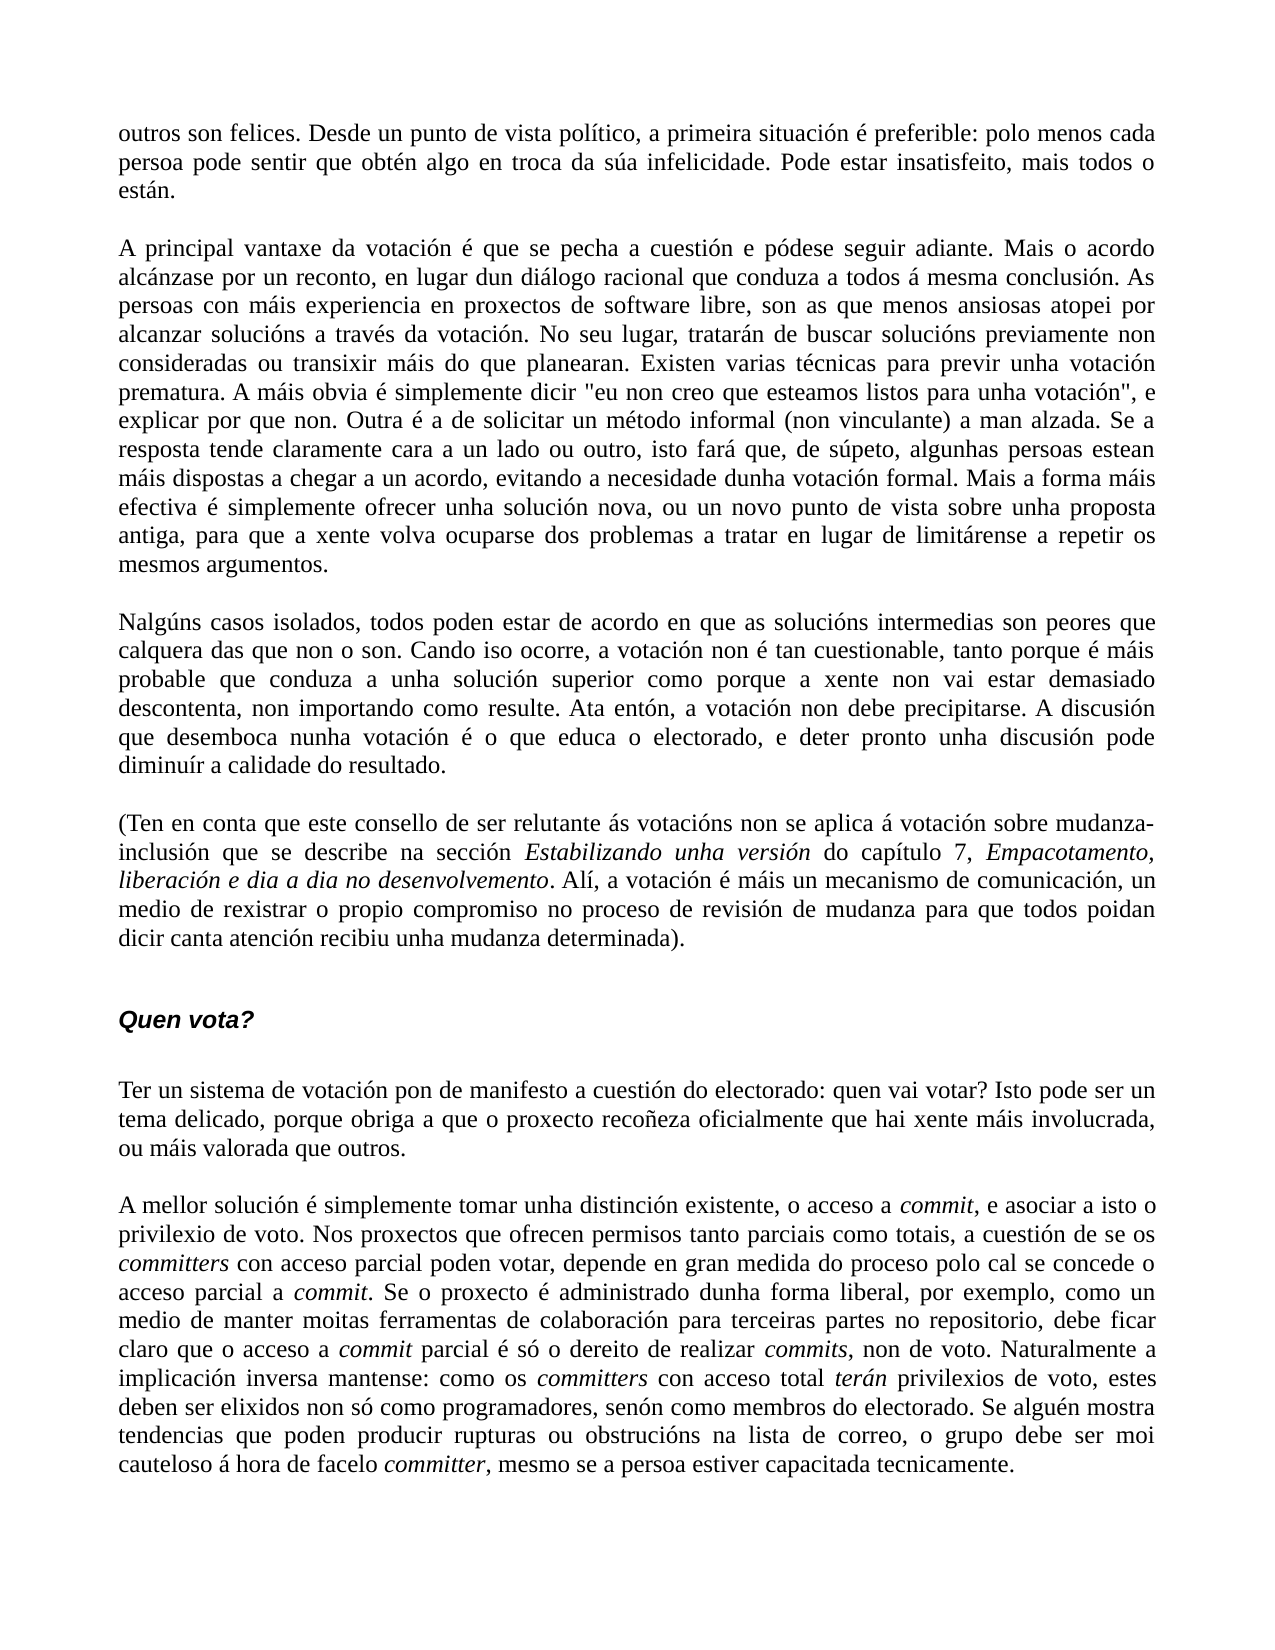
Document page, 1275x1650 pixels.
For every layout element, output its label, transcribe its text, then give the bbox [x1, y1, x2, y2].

text outros son felices. Desde un punto de vista político, a primeira situación é preferible: polo menos cada persoa pode sentir que obtén algo en troca da súa infelicidade. Pode estar insatisfeito, mais todos o están. [118, 118, 1157, 204]
text A mellor solución é simplemente tomar unha distinción existente, o acceso a commit, e asociar a isto o privilexio de voto. Nos proxectos que ofrecen permisos tanto parciais como totais, a cuestión de se os committers con acceso parcial poden votar, depende en gran medida do proceso polo cal se concede o acceso parcial a commit. Se o proxecto é administrado dunha forma liberal, por exemplo, como un medio de manter moitas ferramentas de colaboración para terceiras partes no repositorio, debe ficar claro que o acceso a commit parcial é só o dereito de realizar commits, non de voto. Naturalmente a implicación inversa mantense: como os committers con acceso total terán privilexios de voto, estes deben ser elixidos non só como programadores, senón como membros do electorado. Se alguén mostra tendencias que poden producir rupturas ou obstrucións na lista de correo, o grupo debe ser moi cauteloso á hora de facelo committer, mesmo se a persoa estiver capacitada tecnicamente. [118, 1190, 1157, 1478]
text (Ten en conta que este consello de ser relutante ás votacións non se aplica á votación sobre mudanza-inclusión que se describe na sección Estabilizando unha versión do capítulo 7, Empacotamento, liberación e dia a dia no desenvolvemento. Alí, a votación é máis un mecanismo de comunicación, un medio de rexistrar o propio compromiso no proceso de revisión de mudanza para que todos poidan dicir canta atención recibiu unha mudanza determinada). [118, 808, 1157, 952]
subtitle Quen vota? [118, 1006, 1157, 1034]
text Ter un sistema de votación pon de manifesto a cuestión do electorado: quen vai votar? Isto pode ser un tema delicado, porque obriga a que o proxecto recoñeza oficialmente que hai xente máis involucrada, ou máis valorada que outros. [118, 1075, 1157, 1162]
text Nalgúns casos isolados, todos poden estar de acordo en que as solucións intermedias son peores que calquera das que non o son. Cando iso ocorre, a votación non é tan cuestionable, tanto porque é máis probable que conduza a unha solución superior como porque a xente non vai estar demasiado descontenta, non importando como resulte. Ata entón, a votación non debe precipitarse. A discusión que desemboca nunha votación é o que educa o electorado, e deter pronto unha discusión pode diminuír a calidade do resultado. [118, 607, 1157, 779]
text A principal vantaxe da votación é que se pecha a cuestión e pódese seguir adiante. Mais o acordo alcánzase por un reconto, en lugar dun diálogo racional que conduza a todos á mesma conclusión. As persoas con máis experiencia en proxectos de software libre, son as que menos ansiosas atopei por alcanzar solucións a través da votación. No seu lugar, tratarán de buscar solucións previamente non consideradas ou transixir máis do que planearan. Existen varias técnicas para previr unha votación prematura. A máis obvia é simplemente dicir "eu non creo que esteamos listos para unha votación", e explicar por que non. Outra é a de solicitar un método informal (non vinculante) a man alzada. Se a resposta tende claramente cara a un lado ou outro, isto fará que, de súpeto, algunhas persoas estean máis dispostas a chegar a un acordo, evitando a necesidade dunha votación formal. Mais a forma máis efectiva é simplemente ofrecer unha solución nova, ou un novo punto de vista sobre unha proposta antiga, para que a xente volva ocuparse dos problemas a tratar en lugar de limitárense a repetir os mesmos argumentos. [118, 233, 1157, 578]
